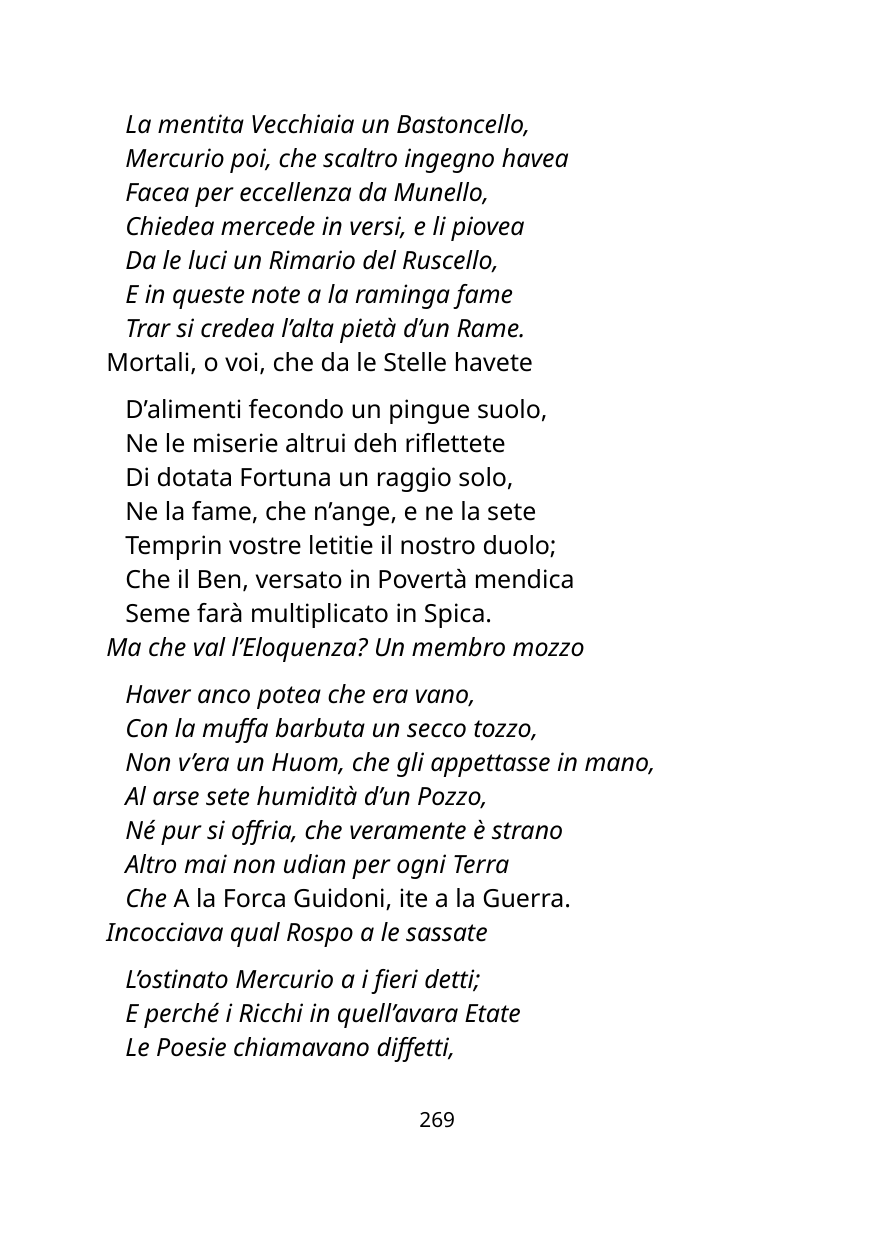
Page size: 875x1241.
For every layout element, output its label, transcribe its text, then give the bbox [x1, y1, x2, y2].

text E in queste note a la raminga fame [125, 277, 768, 311]
text Seme farà multiplicato in Spica. [125, 596, 768, 630]
text Ma che val l’Eloquenza? Un membro mozzo [106, 630, 768, 664]
text Non v’era un Huom, che gli appettasse in mano, [125, 744, 768, 778]
text Mortali, o voi, che da le Stelle havete [106, 345, 768, 379]
text Chiedea mercede in versi, e li piovea [125, 208, 768, 242]
text Con la muffa barbuta un secco tozzo, [125, 710, 768, 744]
text Né pur si offria, che veramente è strano [125, 812, 768, 847]
text D’alimenti fecondo un pingue suolo, [125, 391, 768, 425]
text Ne le miserie altrui deh riflettete [125, 425, 768, 459]
text Facea per eccellenza da Munello, [125, 174, 768, 208]
text Da le luci un Rimario del Ruscello, [125, 242, 768, 277]
text Haver anco potea che era vano, [125, 676, 768, 710]
text E perché i Ricchi in quell’avara Etate [125, 995, 768, 1029]
text Mercurio poi, che scaltro ingegno havea [125, 140, 768, 174]
text Temprin vostre letitie il nostro duolo; [125, 527, 768, 562]
text Che il Ben, versato in Povertà mendica [125, 562, 768, 596]
text La mentita Vecchiaia un Bastoncello, [125, 106, 768, 140]
text Al arse sete humidità d’un Pozzo, [125, 778, 768, 812]
text Le Poesie chiamavano diffetti, [125, 1029, 768, 1063]
text L’ostinato Mercurio a i fieri detti; [125, 961, 768, 995]
text Ne la fame, che n’ange, e ne la sete [125, 493, 768, 527]
text Incocciava qual Rospo a le sassate [106, 915, 768, 949]
text Di dotata Fortuna un raggio solo, [125, 459, 768, 493]
text Che A la Forca Guidoni, ite a la Guerra. [125, 881, 768, 915]
text Altro mai non udian per ogni Terra [125, 847, 768, 881]
text Trar si credea l’alta pietà d’un Rame. [125, 311, 768, 345]
